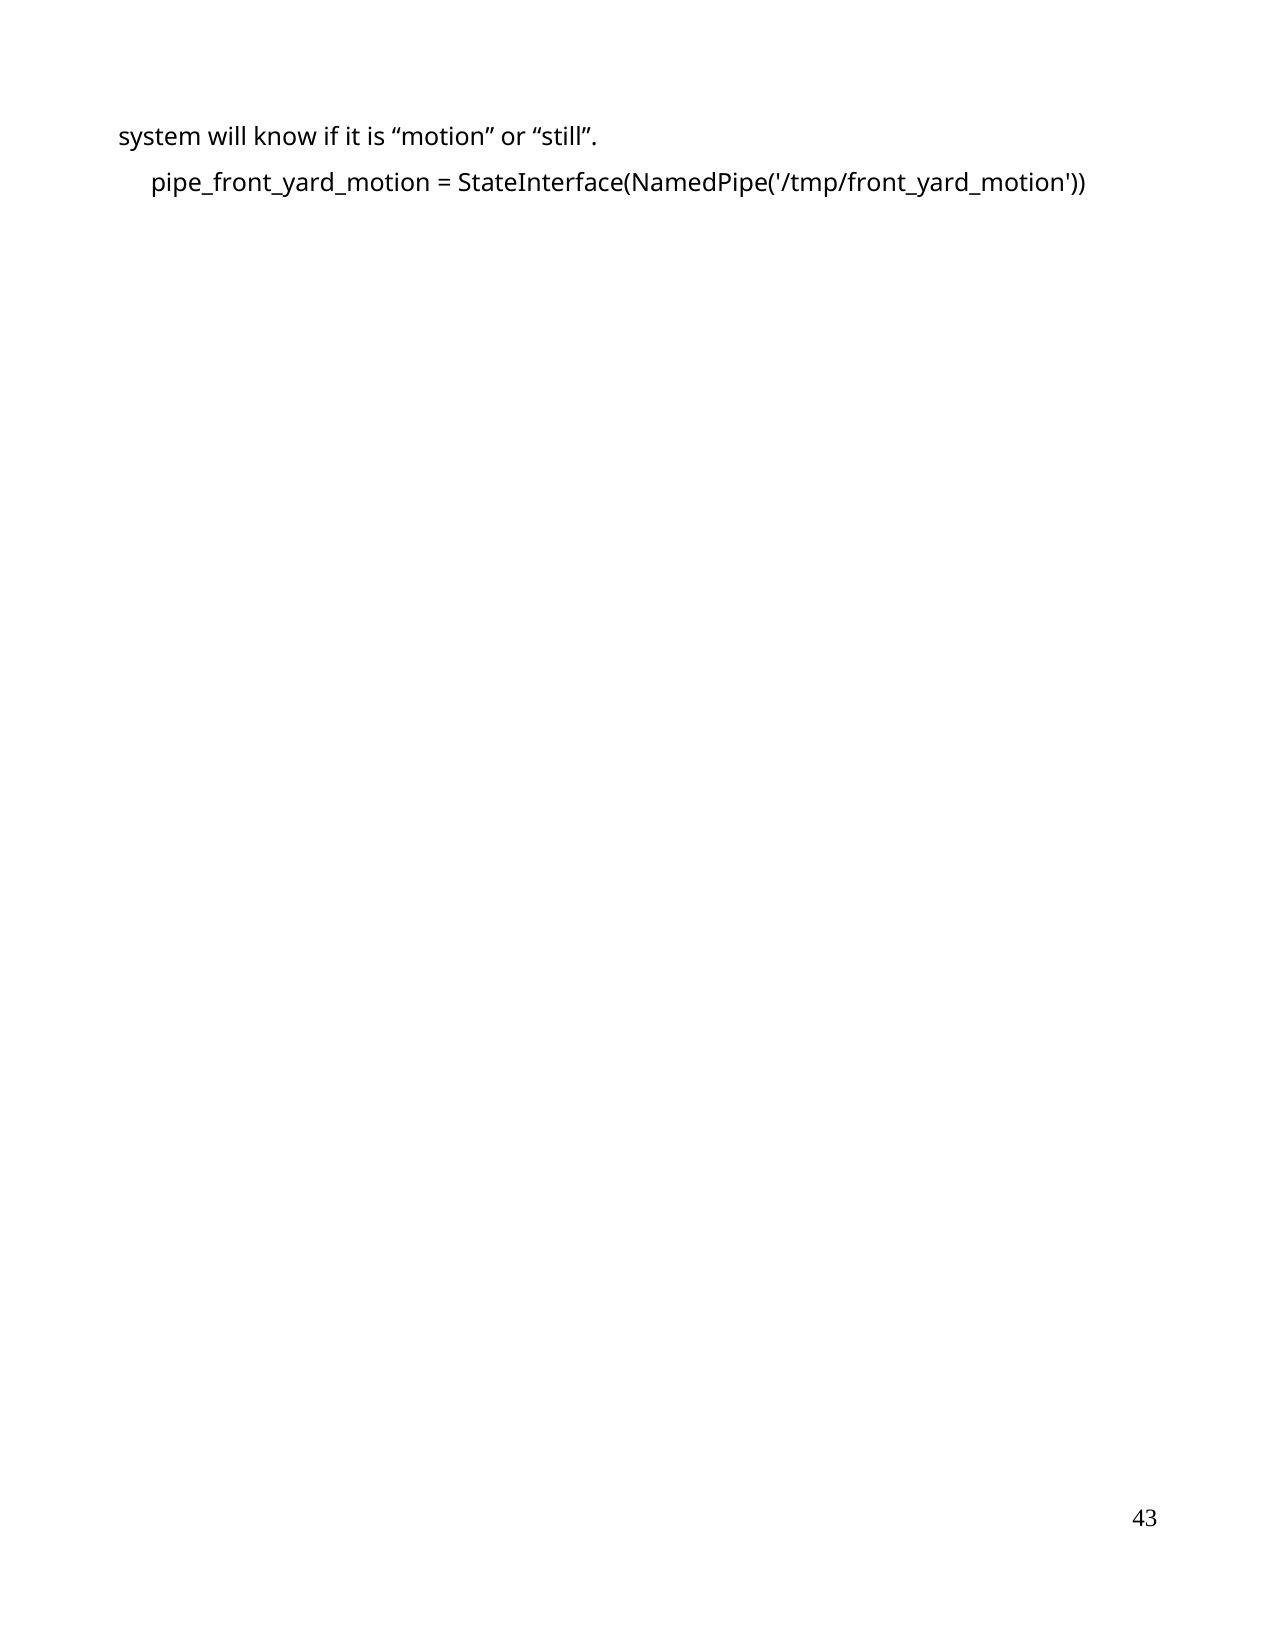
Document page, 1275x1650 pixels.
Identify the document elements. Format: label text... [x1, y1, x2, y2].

text pipe_front_yard_motion = StateInterface(NamedPipe('/tmp/front_yard_motion')) [118, 165, 1157, 199]
text system will know if it is “motion” or “still”. [118, 118, 1157, 152]
